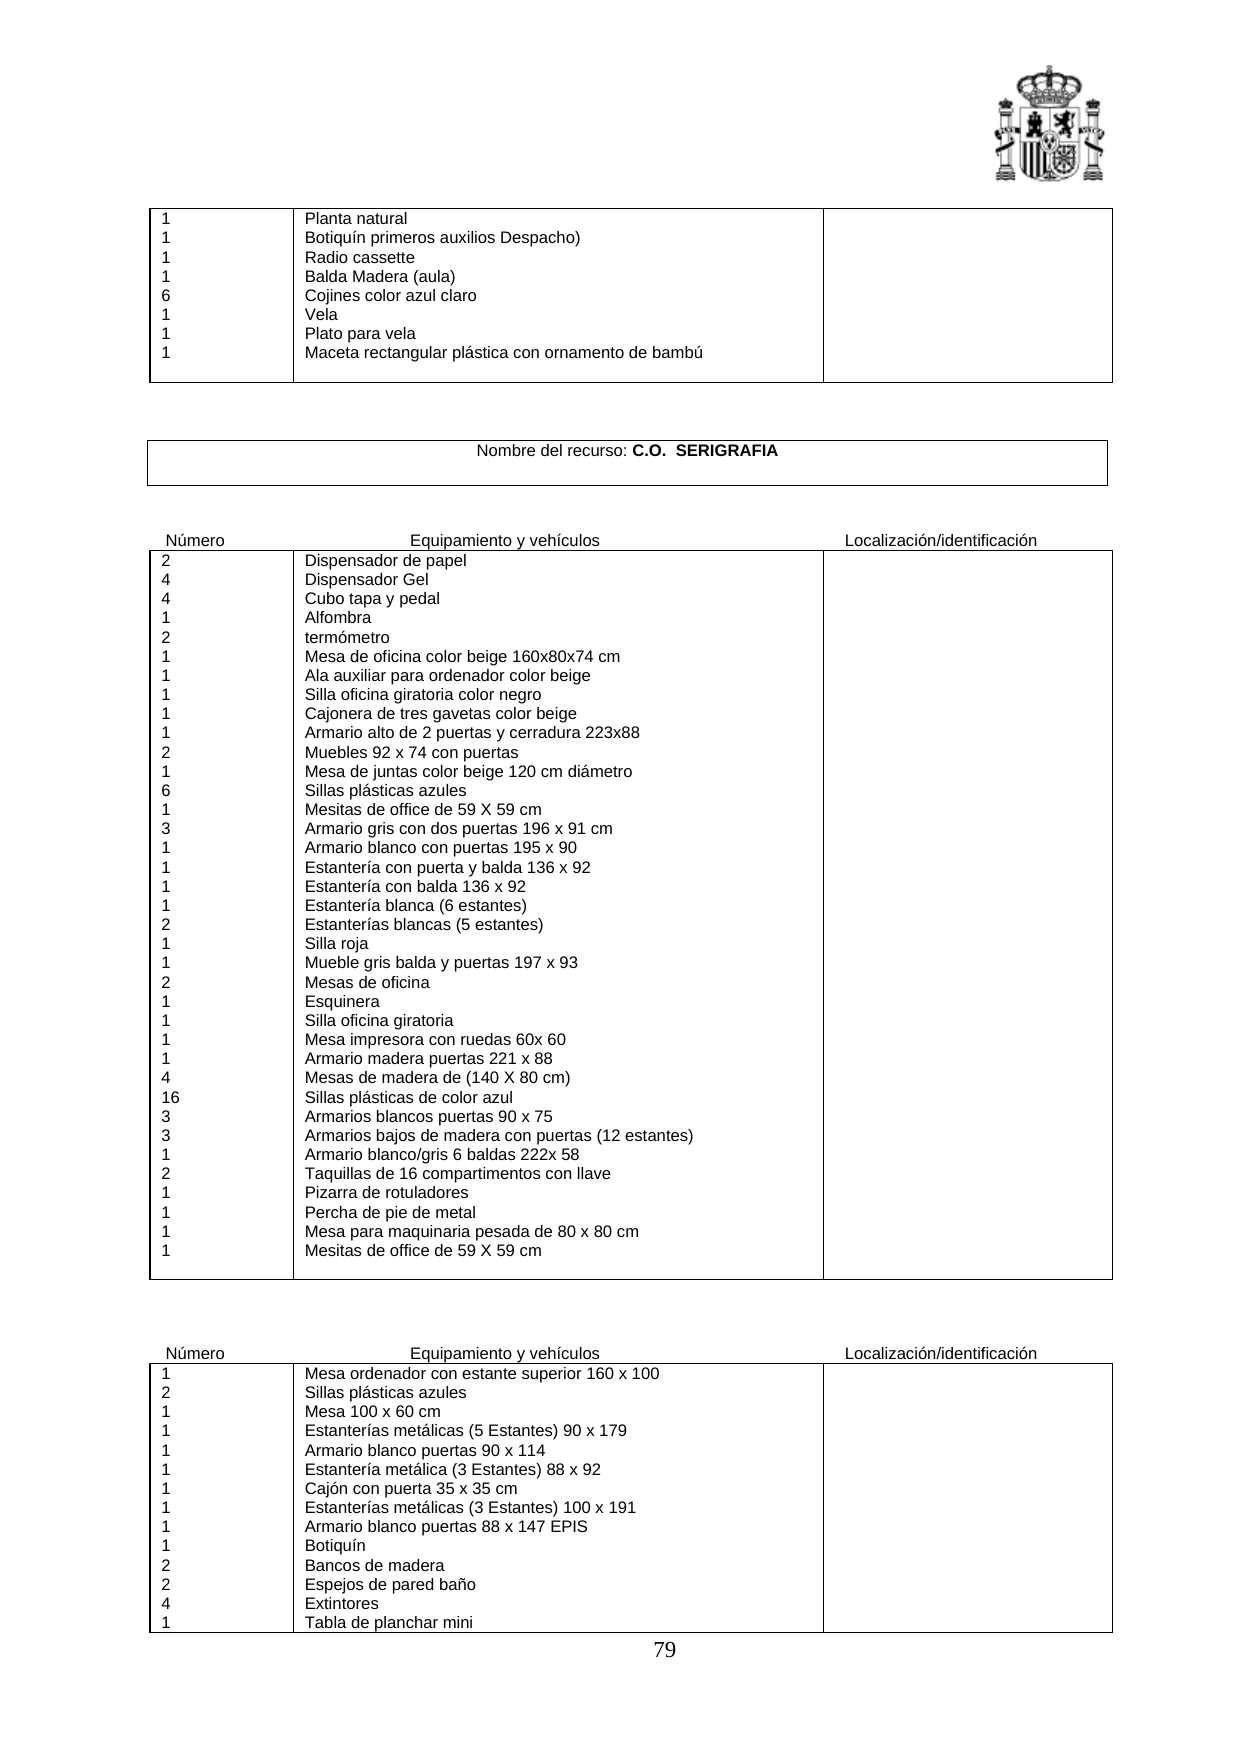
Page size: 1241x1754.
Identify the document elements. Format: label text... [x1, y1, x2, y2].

table_cell Planta natural Botiquín primeros auxilios Despacho) Radio cassette Balda Madera (aula) Cojines color azul claro Vela Plato para vela Maceta rectangular plástica con ornamento de bambú [294, 209, 823, 382]
table_header Nombre del recurso: C.O. SERIGRAFIA [148, 441, 1107, 485]
table_cell 2 4 4 1 2 1 1 1 1 1 2 1 6 1 3 1 1 1 1 2 1 1 2 1 1 1 1 4 16 3 3 1 2 1 1 1 1 [151, 551, 293, 1279]
table_header Número [154, 506, 297, 550]
table_cell 1 2 1 1 1 1 1 1 1 1 2 2 4 1 [151, 1364, 293, 1632]
table_header Localización/identificación [708, 506, 1116, 550]
table_header [154, 189, 297, 208]
table_header Equipamiento y vehículos [297, 506, 708, 550]
table_cell [824, 1364, 1112, 1632]
table_header [297, 189, 708, 208]
table_header Número [154, 1319, 297, 1363]
table_header [150, 189, 154, 208]
table_cell [824, 209, 1112, 382]
table_cell 1 1 1 1 6 1 1 1 [151, 209, 293, 382]
table_cell [824, 551, 1112, 1279]
table_cell Mesa ordenador con estante superior 160 x 100 Sillas plásticas azules Mesa 100 x 60 cm Estanterías metálicas (5 Estantes) 90 x 179 Armario blanco puertas 90 x 114 Estantería metálica (3 Estantes) 88 x 92 Cajón con puerta 35 x 35 cm Estanterías metálicas (3 Estantes) 100 x 191 Armario blanco puertas 88 x 147 EPIS Botiquín Bancos de madera Espejos de pared baño Extintores Tabla de planchar mini [294, 1364, 823, 1632]
table_header [150, 506, 154, 550]
table_header [708, 189, 1116, 208]
table_header Localización/identificación [708, 1319, 1116, 1363]
table_cell Dispensador de papel Dispensador Gel Cubo tapa y pedal Alfombra termómetro Mesa de oficina color beige 160x80x74 cm Ala auxiliar para ordenador color beige Silla oficina giratoria color negro Cajonera de tres gavetas color beige Armario alto de 2 puertas y cerradura 223x88 Muebles 92 x 74 con puertas Mesa de juntas color beige 120 cm diámetro Sillas plásticas azules Mesitas de office de 59 X 59 cm Armario gris con dos puertas 196 x 91 cm Armario blanco con puertas 195 x 90 Estantería con puerta y balda 136 x 92 Estantería con balda 136 x 92 Estantería blanca (6 estantes) Estanterías blancas (5 estantes) Silla roja Mueble gris balda y puertas 197 x 93 Mesas de oficina Esquinera Silla oficina giratoria Mesa impresora con ruedas 60x 60 Armario madera puertas 221 x 88 Mesas de madera de (140 X 80 cm) Sillas plásticas de color azul Armarios blancos puertas 90 x 75 Armarios bajos de madera con puertas (12 estantes) Armario blanco/gris 6 baldas 222x 58 Taquillas de 16 compartimentos con llave Pizarra de rotuladores Percha de pie de metal Mesa para maquinaria pesada de 80 x 80 cm Mesitas de office de 59 X 59 cm [294, 551, 823, 1279]
table_header Equipamiento y vehículos [297, 1319, 708, 1363]
table_header [150, 1319, 154, 1363]
